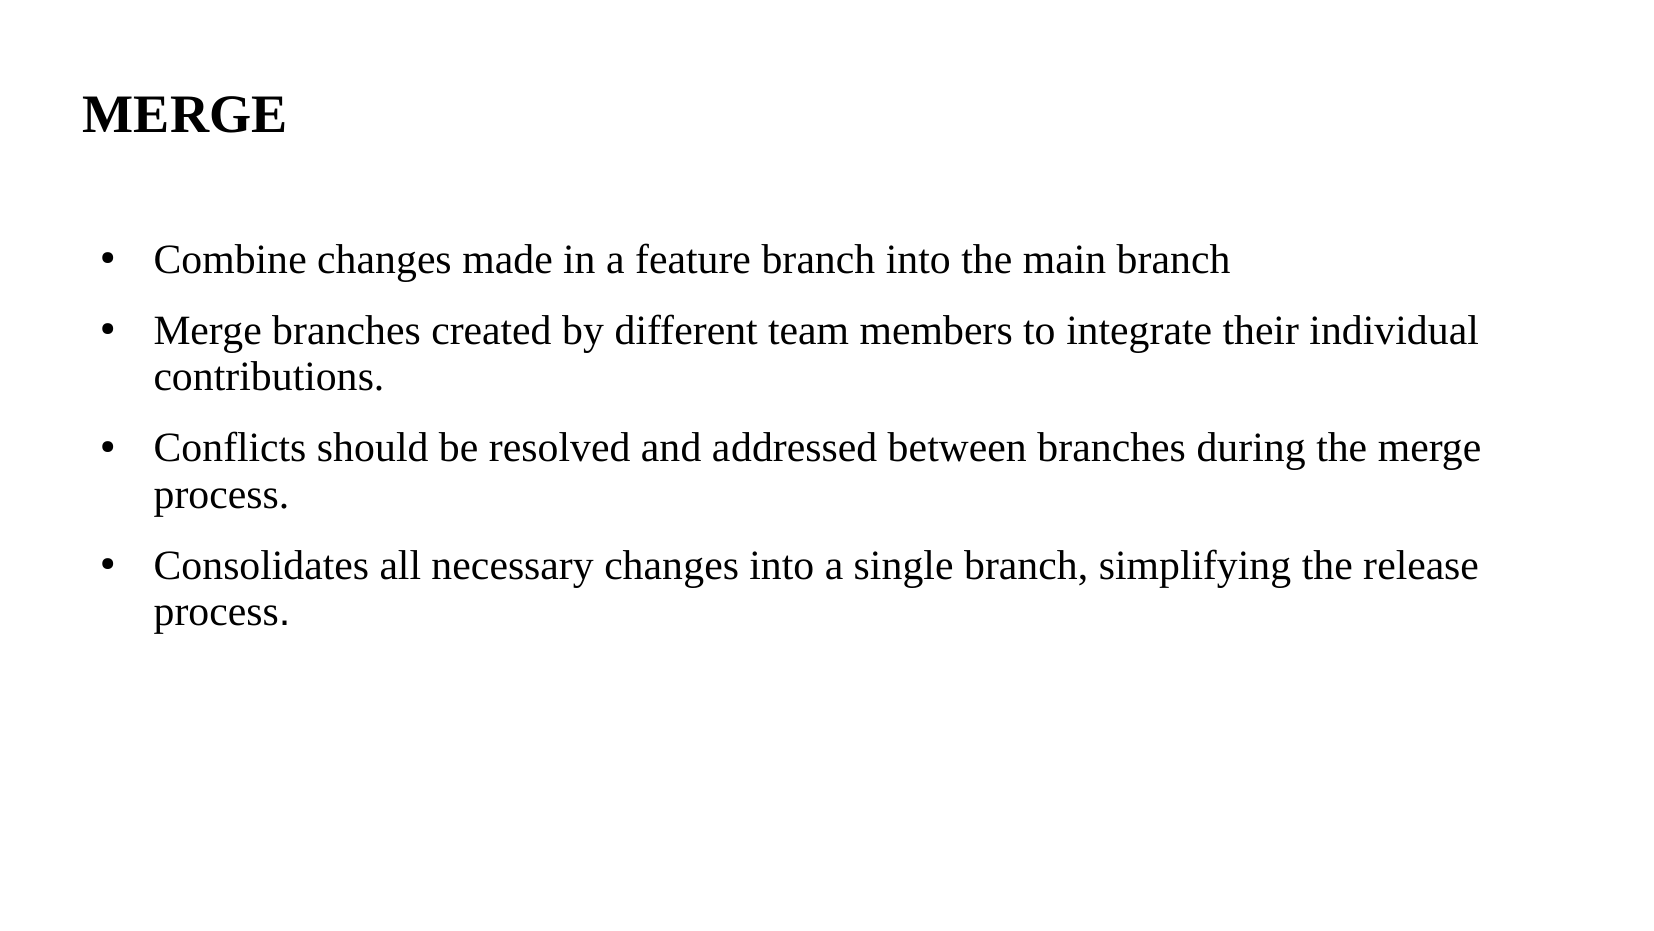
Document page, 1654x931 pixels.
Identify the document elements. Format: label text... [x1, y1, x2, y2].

list Combine changes made in a feature branch into the main branch Merge branches created by different team members to integrate their individual contributions. Conflicts should be resolved and addressed between branches during the merge process. Consolidates all necessary changes into a single branch, simplifying the release process. [82, 236, 1571, 776]
title MERGE [82, 37, 1571, 193]
